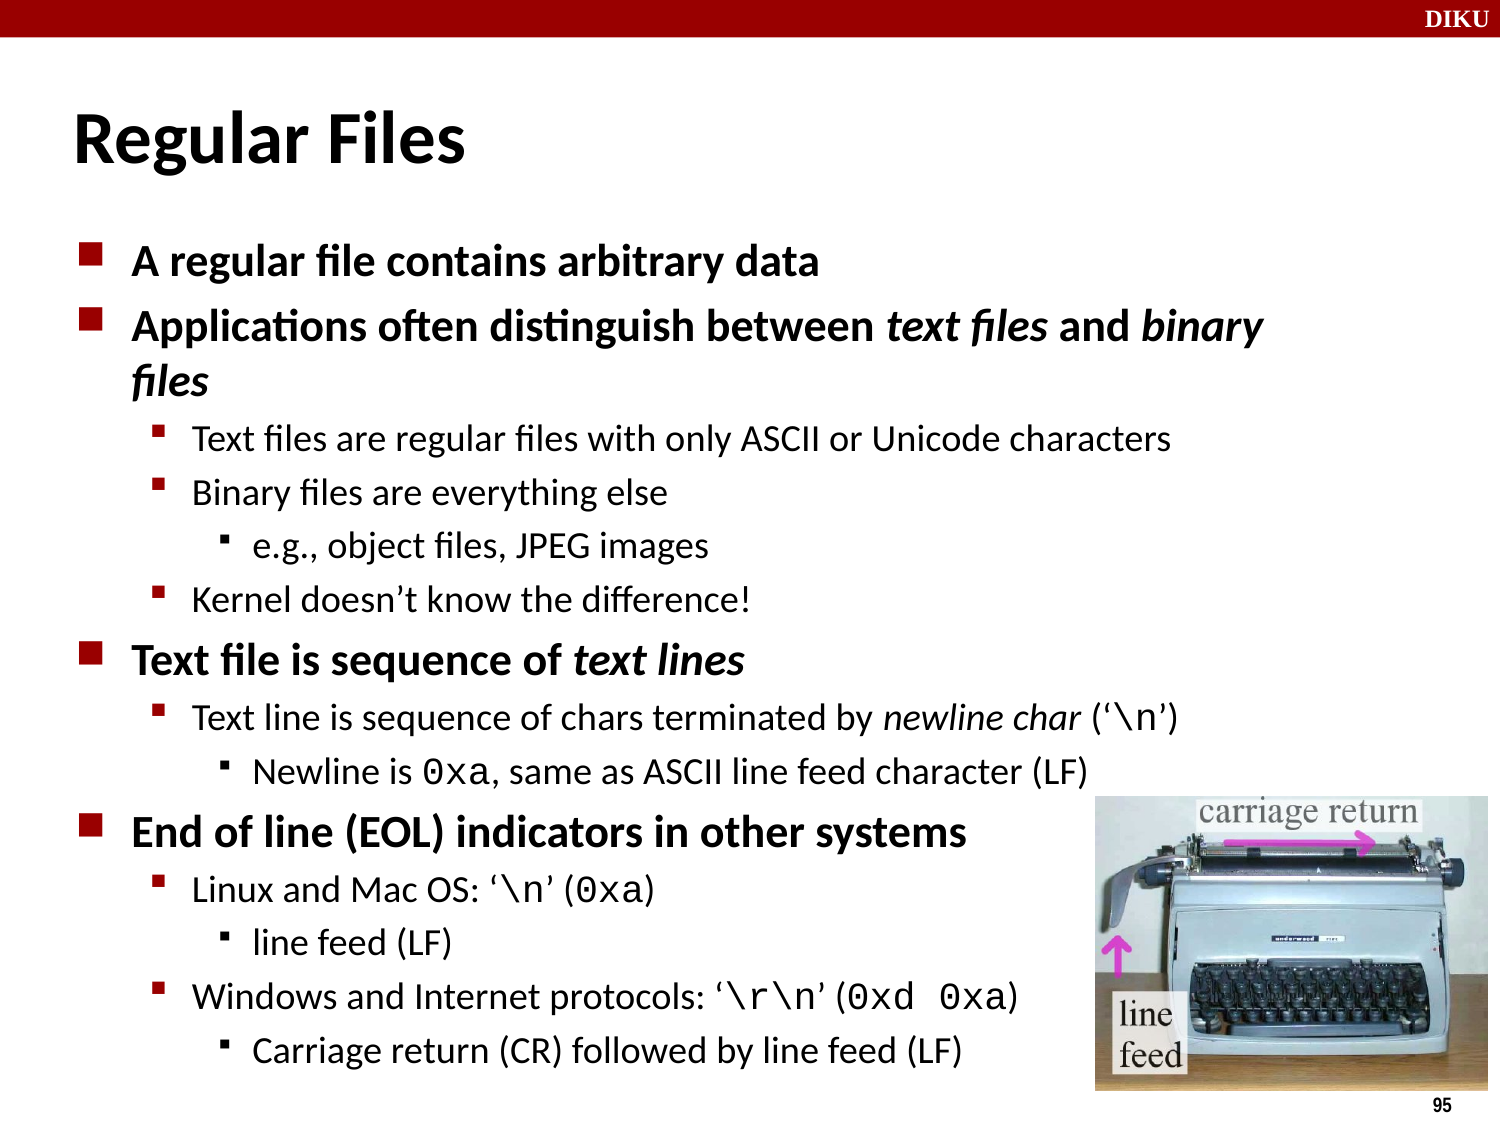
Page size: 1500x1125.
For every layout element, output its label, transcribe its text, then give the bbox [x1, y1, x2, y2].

text_box A regular file contains arbitrary data Applications often distinguish between text files and binary files Text files are regular files with only ASCII or Unicode characters Binary files are everything else e.g., object files, JPEG images Kernel doesn’t know the difference! Text file is sequence of text lines Text line is sequence of chars terminated by newline char (‘\n’) Newline is 0xa, same as ASCII line feed character (LF) End of line (EOL) indicators in other systems Linux and Mac OS: ‘\n’ (0xa) line feed (LF) Windows and Internet protocols: ‘\r\n’ (0xd 0xa) Carriage return (CR) followed by line feed (LF) [65, 223, 1361, 1088]
picture [1095, 796, 1488, 1091]
text_box Regular Files [58, 71, 1304, 197]
